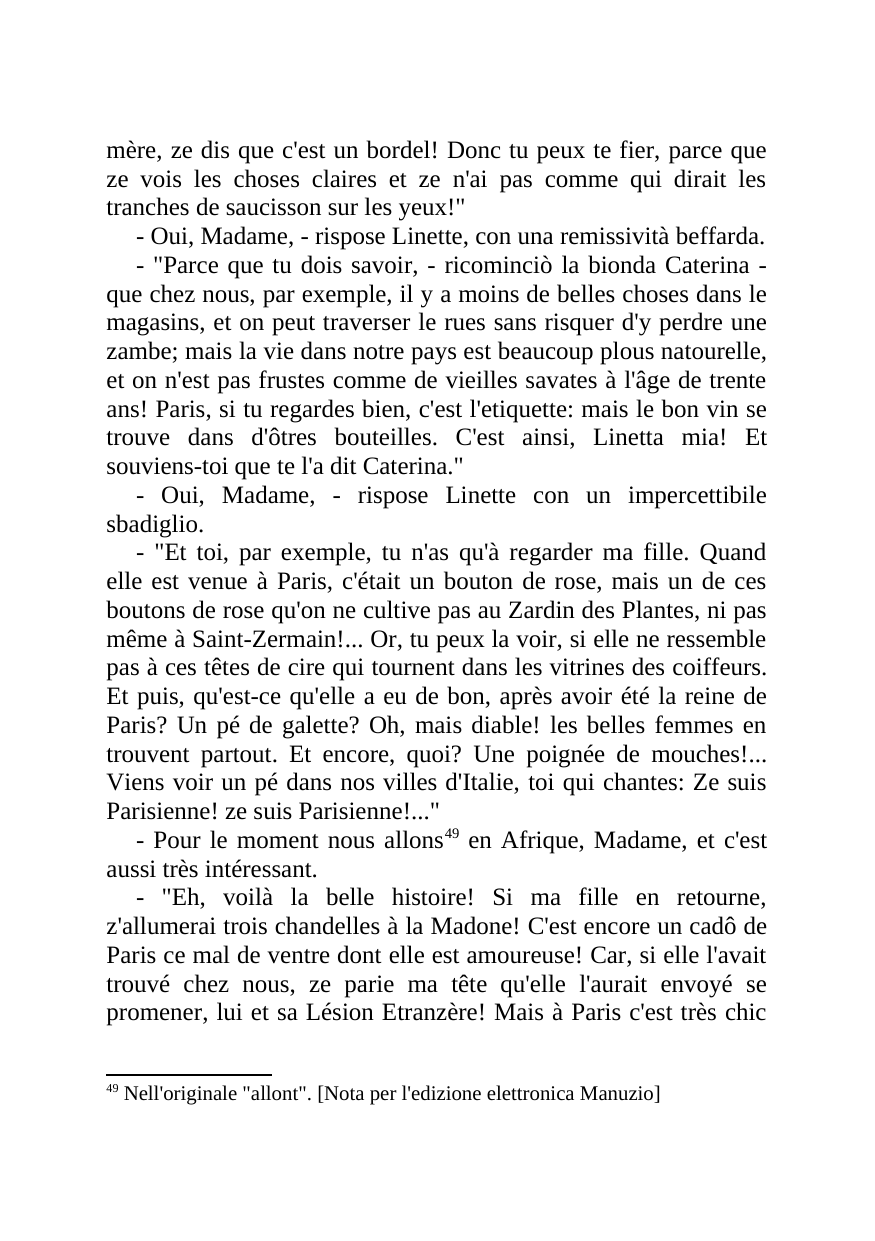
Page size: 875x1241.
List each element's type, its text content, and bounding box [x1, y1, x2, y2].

text - "Parce que tu dois savoir, - ricominciò la bionda Caterina - que chez nous, par exemple, il y a moins de belles choses dans le magasins, et on peut traverser le rues sans risquer d'y perdre une zambe; mais la vie dans notre pays est beaucoup plous natourelle, et on n'est pas frustes comme de vieilles savates à l'âge de trente ans! Paris, si tu regardes bien, c'est l'etiquette: mais le bon vin se trouve dans d'ôtres bouteilles. C'est ainsi, Linetta mia! Et souviens-toi que te l'a dit Caterina." [106, 250, 768, 480]
text mère, ze dis que c'est un bordel! Donc tu peux te fier, parce que ze vois les choses claires et ze n'ai pas comme qui dirait les tranches de saucisson sur les yeux!" [106, 135, 768, 221]
text - Oui, Madame, - rispose Linette con un impercettibile sbadiglio. [106, 480, 768, 537]
text - Oui, Madame, - rispose Linette, con una remissività beffarda. [106, 221, 768, 250]
text - Pour le moment nous allons en Afrique, Madame, et c'est aussi très intéressant. [106, 825, 768, 882]
text - "Eh, voilà la belle histoire! Si ma fille en retourne, z'allumerai trois chandelles à la Madone! C'est encore un cadô de Paris ce mal de ventre dont elle est amoureuse! Car, si elle l'avait trouvé chez nous, ze parie ma tête qu'elle l'aurait envoyé se promener, lui et sa Lésion Etranzère! Mais à Paris c'est très chic [106, 882, 768, 1026]
text - "Et toi, par exemple, tu n'as qu'à regarder ma fille. Quand elle est venue à Paris, c'était un bouton de rose, mais un de ces boutons de rose qu'on ne cultive pas au Zardin des Plantes, ni pas même à Saint-Zermain!... Or, tu peux la voir, si elle ne ressemble pas à ces têtes de cire qui tournent dans les vitrines des coiffeurs. Et puis, qu'est-ce qu'elle a eu de bon, après avoir été la reine de Paris? Un pé de galette? Oh, mais diable! les belles femmes en trouvent partout. Et encore, quoi? Une poignée de mouches!... Viens voir un pé dans nos villes d'Italie, toi qui chantes: Ze suis Parisienne! ze suis Parisienne!..." [106, 537, 768, 825]
text Nell'originale "allont". [Nota per l'edizione elettronica Manuzio] [106, 1081, 768, 1105]
